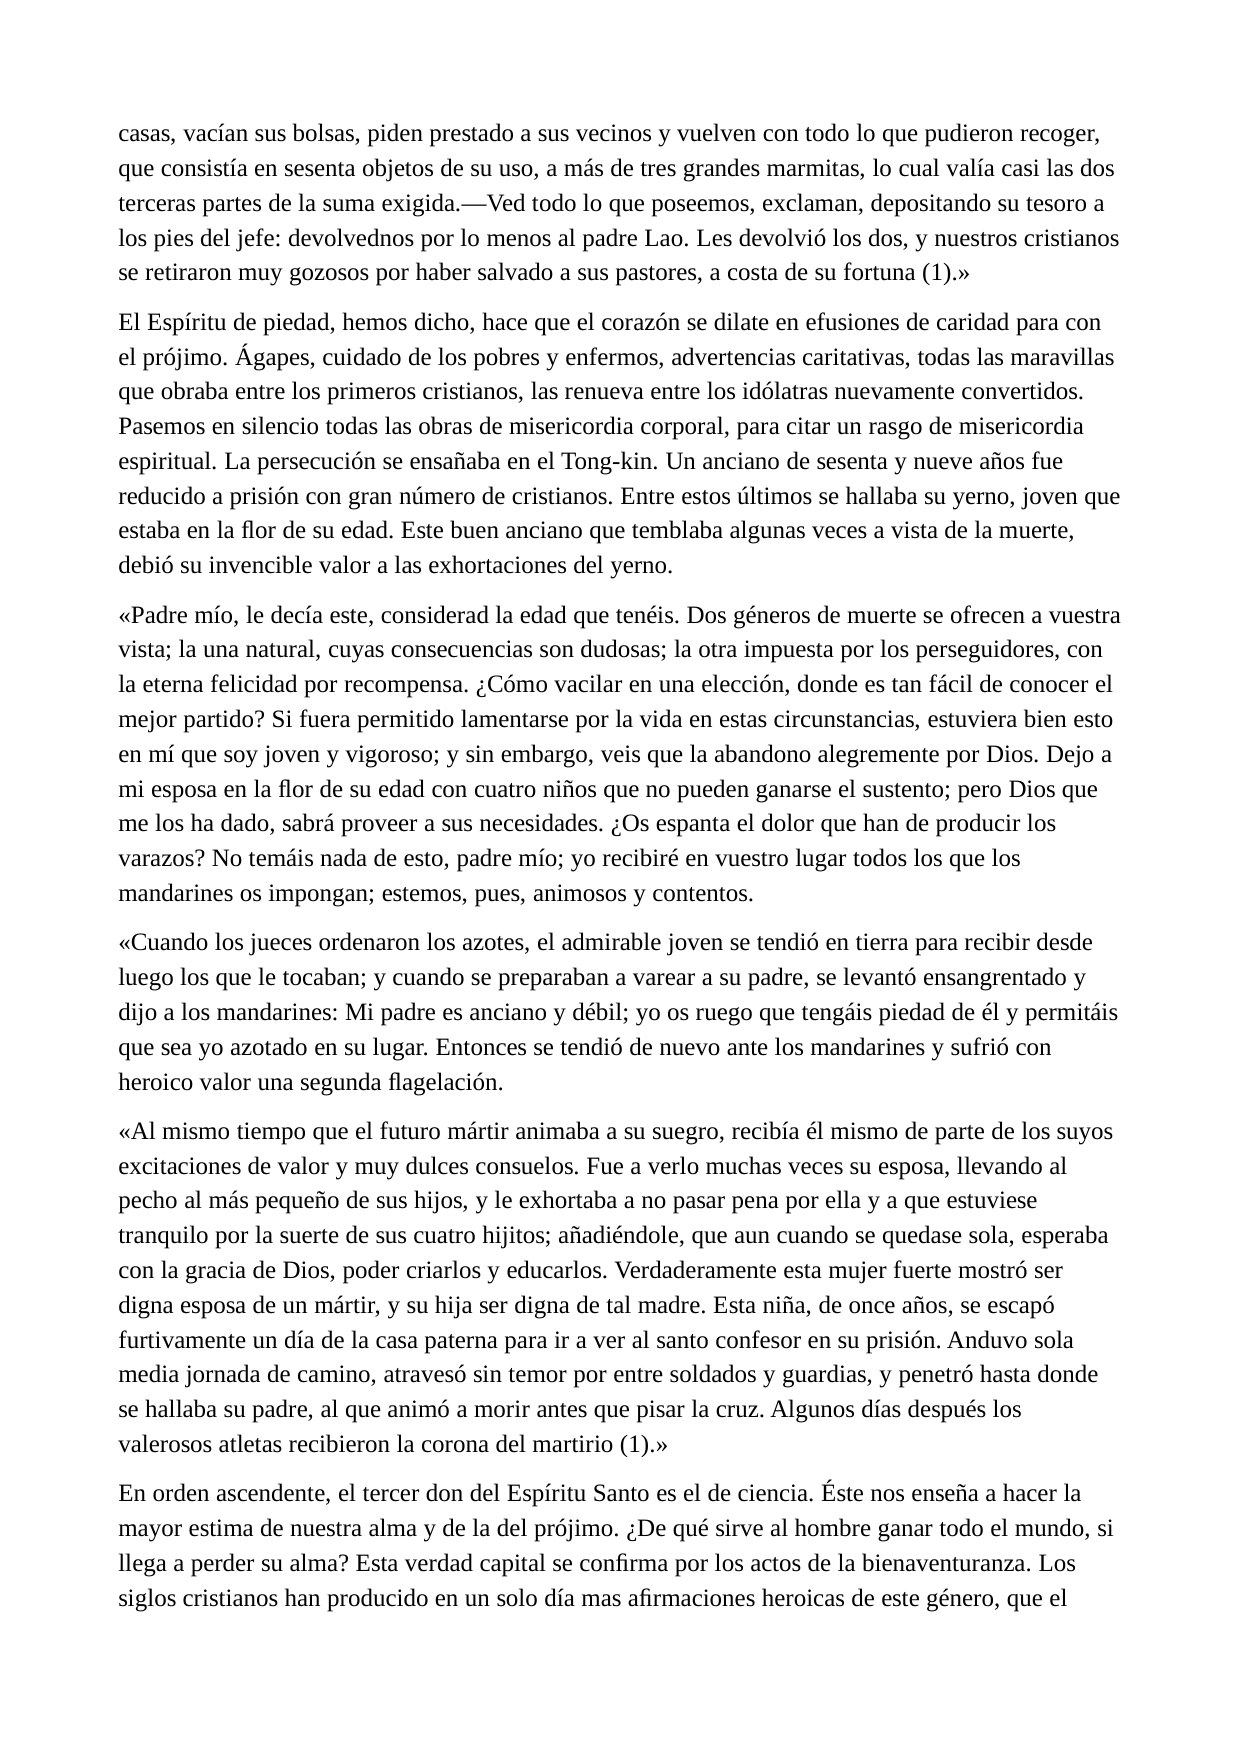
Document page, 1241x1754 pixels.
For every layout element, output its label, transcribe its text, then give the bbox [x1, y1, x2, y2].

text En orden ascendente, el tercer don del Espíritu Santo es el de ciencia. Éste nos enseña a hacer la mayor estima de nuestra alma y de la del prójimo. ¿De qué sirve al hombre ganar todo el mundo, si llega a perder su alma? Esta verdad capital se conﬁrma por los actos de la bienaventuranza. Los siglos cristianos han producido en un solo día mas aﬁrmaciones heroicas de este género, que el [118, 1478, 1122, 1612]
text «Padre mío, le decía este, considerad la edad que tenéis. Dos géneros de muerte se ofrecen a vuestra vista; la una natural, cuyas consecuencias son dudosas; la otra impuesta por los perseguidores, con la eterna felicidad por recompensa. ¿Cómo vacilar en una elección, donde es tan fácil de conocer el mejor partido? Si fuera permitido lamentarse por la vida en estas circunstancias, estuviera bien esto en mí que soy joven y vigoroso; y sin embargo, veis que la abandono alegremente por Dios. Dejo a mi esposa en la ﬂor de su edad con cuatro niños que no pueden ganarse el sustento; pero Dios que me los ha dado, sabrá proveer a sus necesidades. ¿Os espanta el dolor que han de producir los varazos? No temáis nada de esto, padre mío; yo recibiré en vuestro lugar todos los que los mandarines os impongan; estemos, pues, animosos y contentos. [118, 599, 1122, 907]
text casas, vacían sus bolsas, piden prestado a sus vecinos y vuelven con todo lo que pudieron recoger, que consistía en sesenta objetos de su uso, a más de tres grandes marmitas, lo cual valía casi las dos terceras partes de la suma exigida.—Ved todo lo que poseemos, exclaman, depositando su tesoro a los pies del jefe: devolvednos por lo menos al padre Lao. Les devolvió los dos, y nuestros cristianos se retiraron muy gozosos por haber salvado a sus pastores, a costa de su fortuna (1).» [118, 118, 1122, 286]
text «Al mismo tiempo que el futuro mártir animaba a su suegro, recibía él mismo de parte de los suyos excitaciones de valor y muy dulces consuelos. Fue a verlo muchas veces su esposa, llevando al pecho al más pequeño de sus hijos, y le exhortaba a no pasar pena por ella y a que estuviese tranquilo por la suerte de sus cuatro hijitos; añadiéndole, que aun cuando se quedase sola, esperaba con la gracia de Dios, poder criarlos y educarlos. Verdaderamente esta mujer fuerte mostró ser digna esposa de un mártir, y su hija ser digna de tal madre. Esta niña, de once años, se escapó furtivamente un día de la casa paterna para ir a ver al santo confesor en su prisión. Anduvo sola media jornada de camino, atravesó sin temor por entre soldados y guardias, y penetró hasta donde se hallaba su padre, al que animó a morir antes que pisar la cruz. Algunos días después los valerosos atletas recibieron la corona del martirio (1).» [118, 1116, 1122, 1458]
text «Cuando los jueces ordenaron los azotes, el admirable joven se tendió en tierra para recibir desde luego los que le tocaban; y cuando se preparaban a varear a su padre, se levantó ensangrentado y dijo a los mandarines: Mi padre es anciano y débil; yo os ruego que tengáis piedad de él y permitáis que sea yo azotado en su lugar. Entonces se tendió de nuevo ante los mandarines y sufrió con heroico valor una segunda ﬂagelación. [118, 927, 1122, 1096]
text El Espíritu de piedad, hemos dicho, hace que el corazón se dilate en efusiones de caridad para con el prójimo. Ágapes, cuidado de los pobres y enfermos, advertencias caritativas, todas las maravillas que obraba entre los primeros cristianos, las renueva entre los idólatras nuevamente convertidos. Pasemos en silencio todas las obras de misericordia corporal, para citar un rasgo de misericordia espiritual. La persecución se ensañaba en el Tong-kin. Un anciano de sesenta y nueve años fue reducido a prisión con gran número de cristianos. Entre estos últimos se hallaba su yerno, joven que estaba en la ﬂor de su edad. Este buen anciano que temblaba algunas veces a vista de la muerte, debió su invencible valor a las exhortaciones del yerno. [118, 307, 1122, 579]
